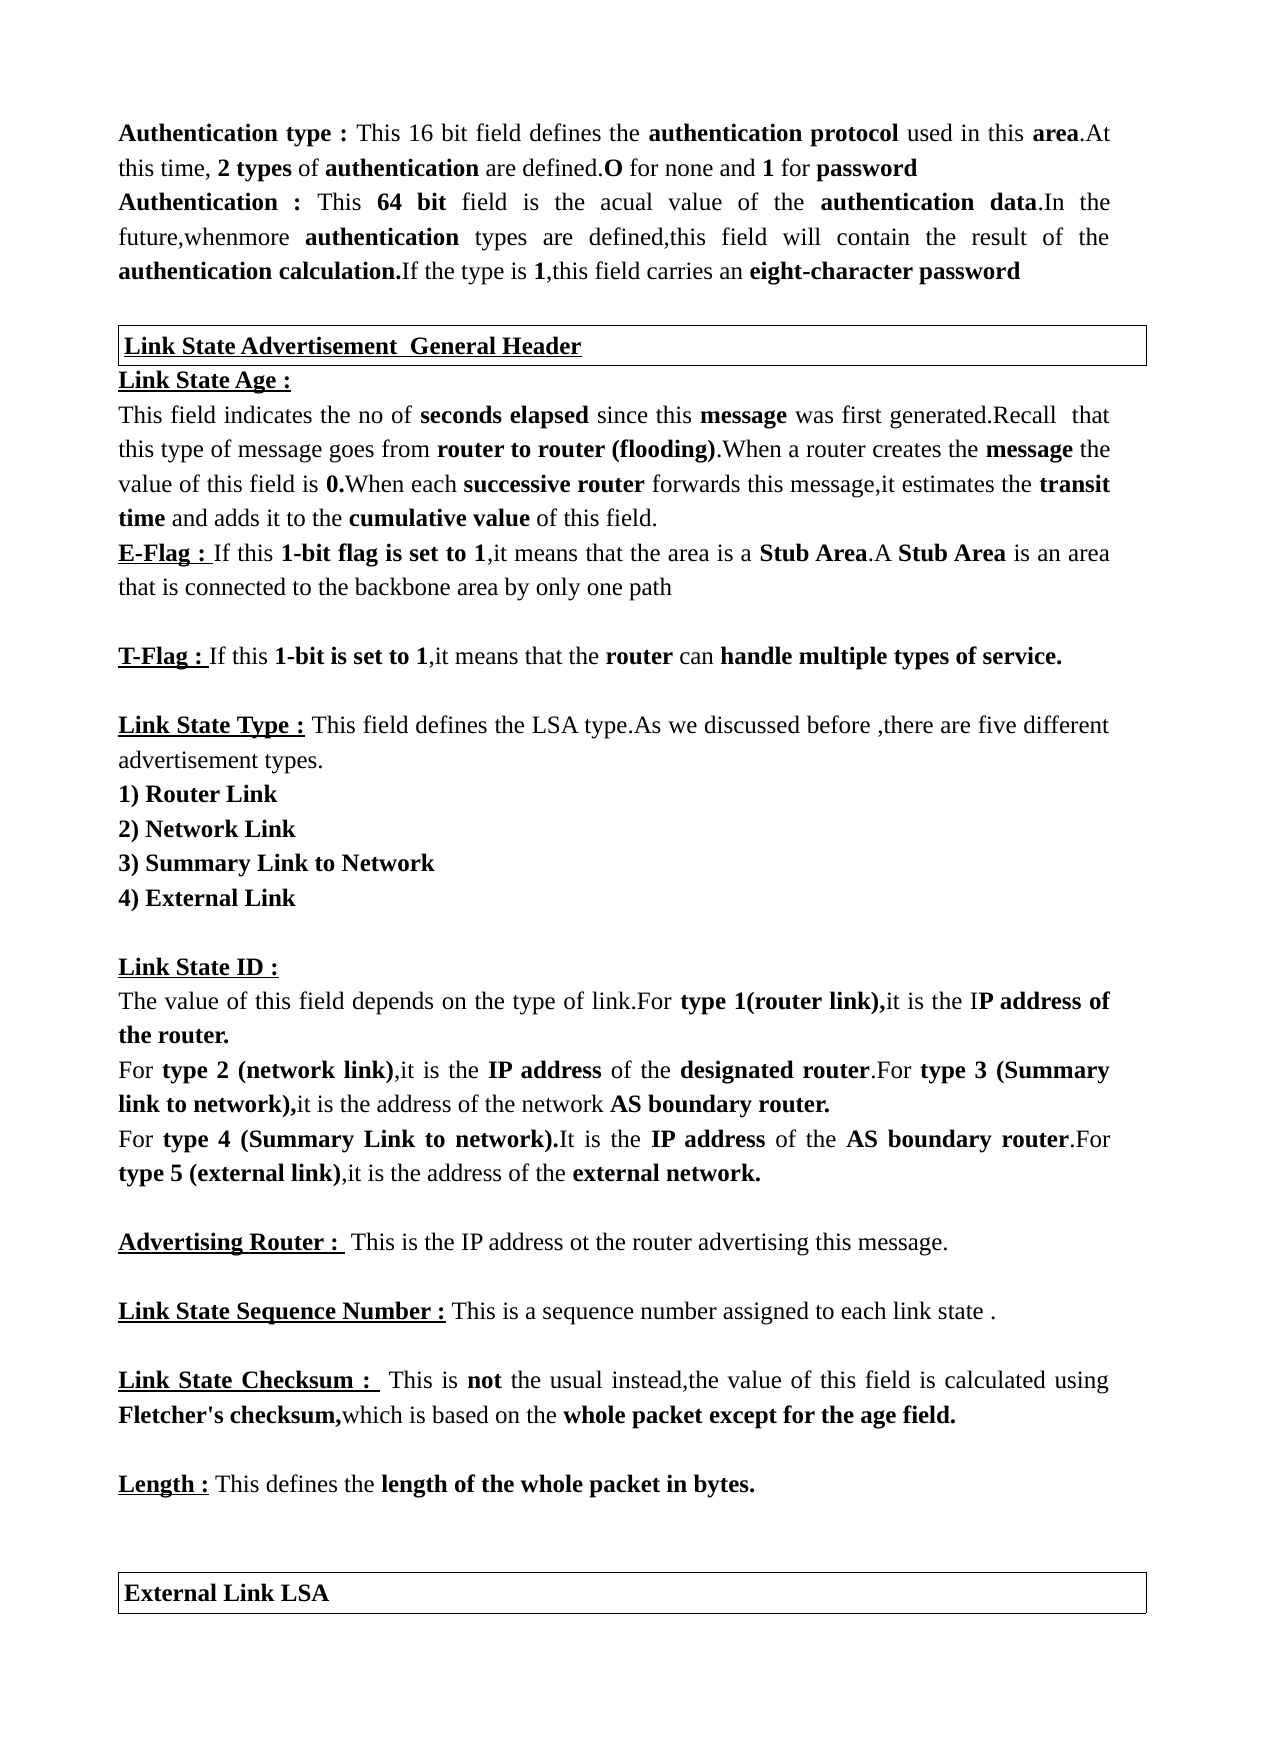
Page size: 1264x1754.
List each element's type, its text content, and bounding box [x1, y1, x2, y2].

text For type 4 (Summary Link to network).It is the IP address of the AS boundary router.For type 5 (external link),it is the address of the external network. [118, 1124, 1110, 1187]
text Length : This defines the length of the whole packet in bytes. [118, 1469, 1110, 1497]
text 2) Network Link [118, 814, 1110, 842]
table_header External Link LSA [119, 1573, 1146, 1612]
table_header Link State Advertisement General Header [119, 326, 1146, 365]
text 1) Router Link [118, 779, 1110, 808]
text Link State ID : [118, 952, 1110, 980]
text This field indicates the no of seconds elapsed since this message was first generated.Recall that this type of message goes from router to router (flooding).When a router creates the message the value of this field is 0.When each successive router forwards this message,it estimates the transit time and adds it to the cumulative value of this field. [118, 400, 1110, 532]
text Authentication type : This 16 bit field defines the authentication protocol used in this area.At this time, 2 types of authentication are defined.O for none and 1 for password [118, 118, 1110, 181]
text E-Flag : If this 1-bit flag is set to 1,it means that the area is a Stub Area.A Stub Area is an area that is connected to the backbone area by only one path [118, 538, 1110, 601]
text Authentication : This 64 bit field is the acual value of the authentication data.In the future,whenmore authentication types are defined,this field will contain the result of the authentication calculation.If the type is 1,this field carries an eight-character password [118, 187, 1110, 285]
text Link State Age : [118, 366, 1110, 394]
text 3) Summary Link to Network [118, 848, 1110, 877]
text Link State Checksum : This is not the usual instead,the value of this field is calculated using Fletcher's checksum,which is based on the whole packet except for the age field. [118, 1365, 1110, 1428]
text For type 2 (network link),it is the IP address of the designated router.For type 3 (Summary link to network),it is the address of the network AS boundary router. [118, 1055, 1110, 1118]
text Advertising Router : This is the IP address ot the router advertising this message. [118, 1227, 1110, 1256]
text Link State Type : This field defines the LSA type.As we discussed before ,there are five different advertisement types. [118, 710, 1110, 773]
text 4) External Link [118, 883, 1110, 911]
text The value of this field depends on the type of link.For type 1(router link),it is the IP address of the router. [118, 986, 1110, 1049]
text Link State Sequence Number : This is a sequence number assigned to each link state . [118, 1296, 1110, 1325]
text T-Flag : If this 1-bit is set to 1,it means that the router can handle multiple types of service. [118, 641, 1110, 670]
